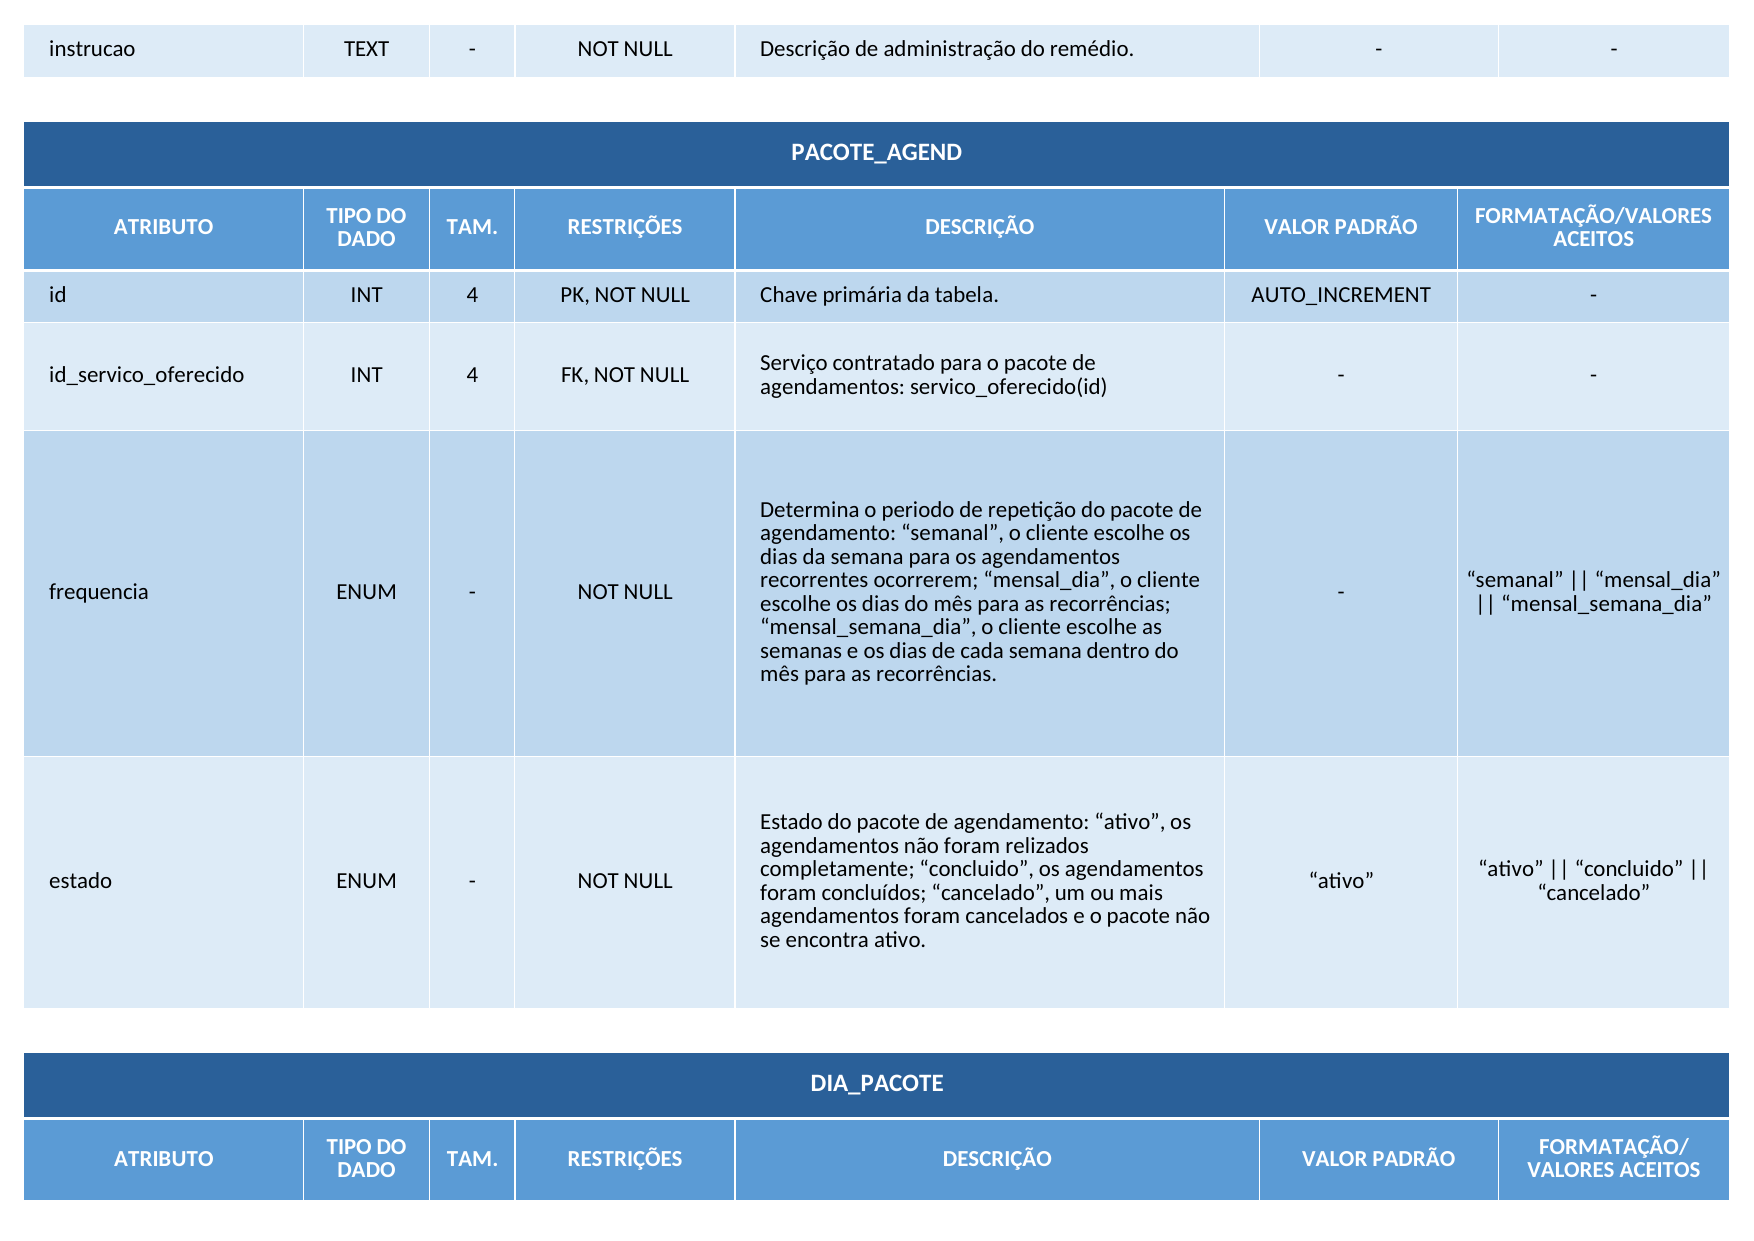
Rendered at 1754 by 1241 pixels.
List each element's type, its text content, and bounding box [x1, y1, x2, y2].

table_cell - [430, 25, 514, 77]
table_cell FORMATAÇÃO/VALORES ACEITOS [1458, 189, 1729, 269]
table_cell Descrição de administração do remédio. [736, 25, 1259, 77]
table_cell TEXT [304, 25, 429, 77]
table_cell - [430, 757, 514, 1008]
table_cell Estado do pacote de agendamento: “ativo”, os agendamentos não foram relizados completamente; “concluido”, os agendamentos foram concluídos; “cancelado”, um ou mais agendamentos foram cancelados e o pacote não se encontra ativo. [736, 757, 1224, 1008]
table_cell Chave primária da tabela. [736, 272, 1224, 322]
table_cell ENUM [304, 757, 429, 1008]
table_cell RESTRIÇÕES [515, 189, 734, 269]
table_cell VALOR PADRÃO [1225, 189, 1457, 269]
table_cell estado [24, 757, 303, 1008]
table_cell NOT NULL [515, 431, 734, 756]
table_cell FK, NOT NULL [515, 323, 734, 430]
table_cell - [1225, 431, 1457, 756]
table_cell INT [304, 323, 429, 430]
table_cell - [1499, 25, 1729, 77]
table_cell ENUM [304, 431, 429, 756]
table_cell frequencia [24, 431, 303, 756]
table_cell DESCRIÇÃO [736, 189, 1224, 269]
table_cell ATRIBUTO [24, 189, 303, 269]
table_cell - [430, 431, 514, 756]
table_cell TIPO DO DADO [304, 189, 429, 269]
table_cell “semanal” || “mensal_dia” || “mensal_semana_dia” [1458, 431, 1729, 756]
table_cell id_servico_oferecido [24, 323, 303, 430]
table_cell NOT NULL [516, 25, 734, 77]
table_cell “ativo” || “concluido” || “cancelado” [1458, 757, 1729, 1008]
table_cell - [1225, 323, 1457, 430]
table_cell AUTO_INCREMENT [1225, 272, 1457, 322]
table_cell 4 [430, 323, 514, 430]
table_cell INT [304, 272, 429, 322]
table_cell ATRIBUTO [24, 1120, 303, 1200]
table_cell PK, NOT NULL [515, 272, 734, 322]
table_cell TIPO DO DADO [304, 1120, 429, 1200]
table_cell - [1260, 25, 1498, 77]
table_cell NOT NULL [515, 757, 734, 1008]
table_cell 4 [430, 272, 514, 322]
table_cell - [1458, 272, 1729, 322]
table_cell RESTRIÇÕES [516, 1120, 734, 1200]
table_cell TAM. [430, 1120, 514, 1200]
table_cell FORMATAÇÃO/VALORES ACEITOS [1499, 1120, 1729, 1200]
table_cell TAM. [430, 189, 514, 269]
table_cell Determina o periodo de repetição do pacote de agendamento: “semanal”, o cliente escolhe os dias da semana para os agendamentos recorrentes ocorrerem; “mensal_dia”, o cliente escolhe os dias do mês para as recorrências; “mensal_semana_dia”, o cliente escolhe as semanas e os dias de cada semana dentro do mês para as recorrências. [736, 431, 1224, 756]
table_header PACOTE_AGEND [24, 122, 1729, 186]
table_cell Serviço contratado para o pacote de agendamentos: servico_oferecido(id) [736, 323, 1224, 430]
table_cell - [1458, 323, 1729, 430]
table_cell instrucao [24, 25, 303, 77]
table_cell VALOR PADRÃO [1260, 1120, 1498, 1200]
table_cell “ativo” [1225, 757, 1457, 1008]
table_cell DESCRIÇÃO [736, 1120, 1259, 1200]
table_header DIA_PACOTE [24, 1053, 1729, 1117]
table_cell id [24, 272, 303, 322]
